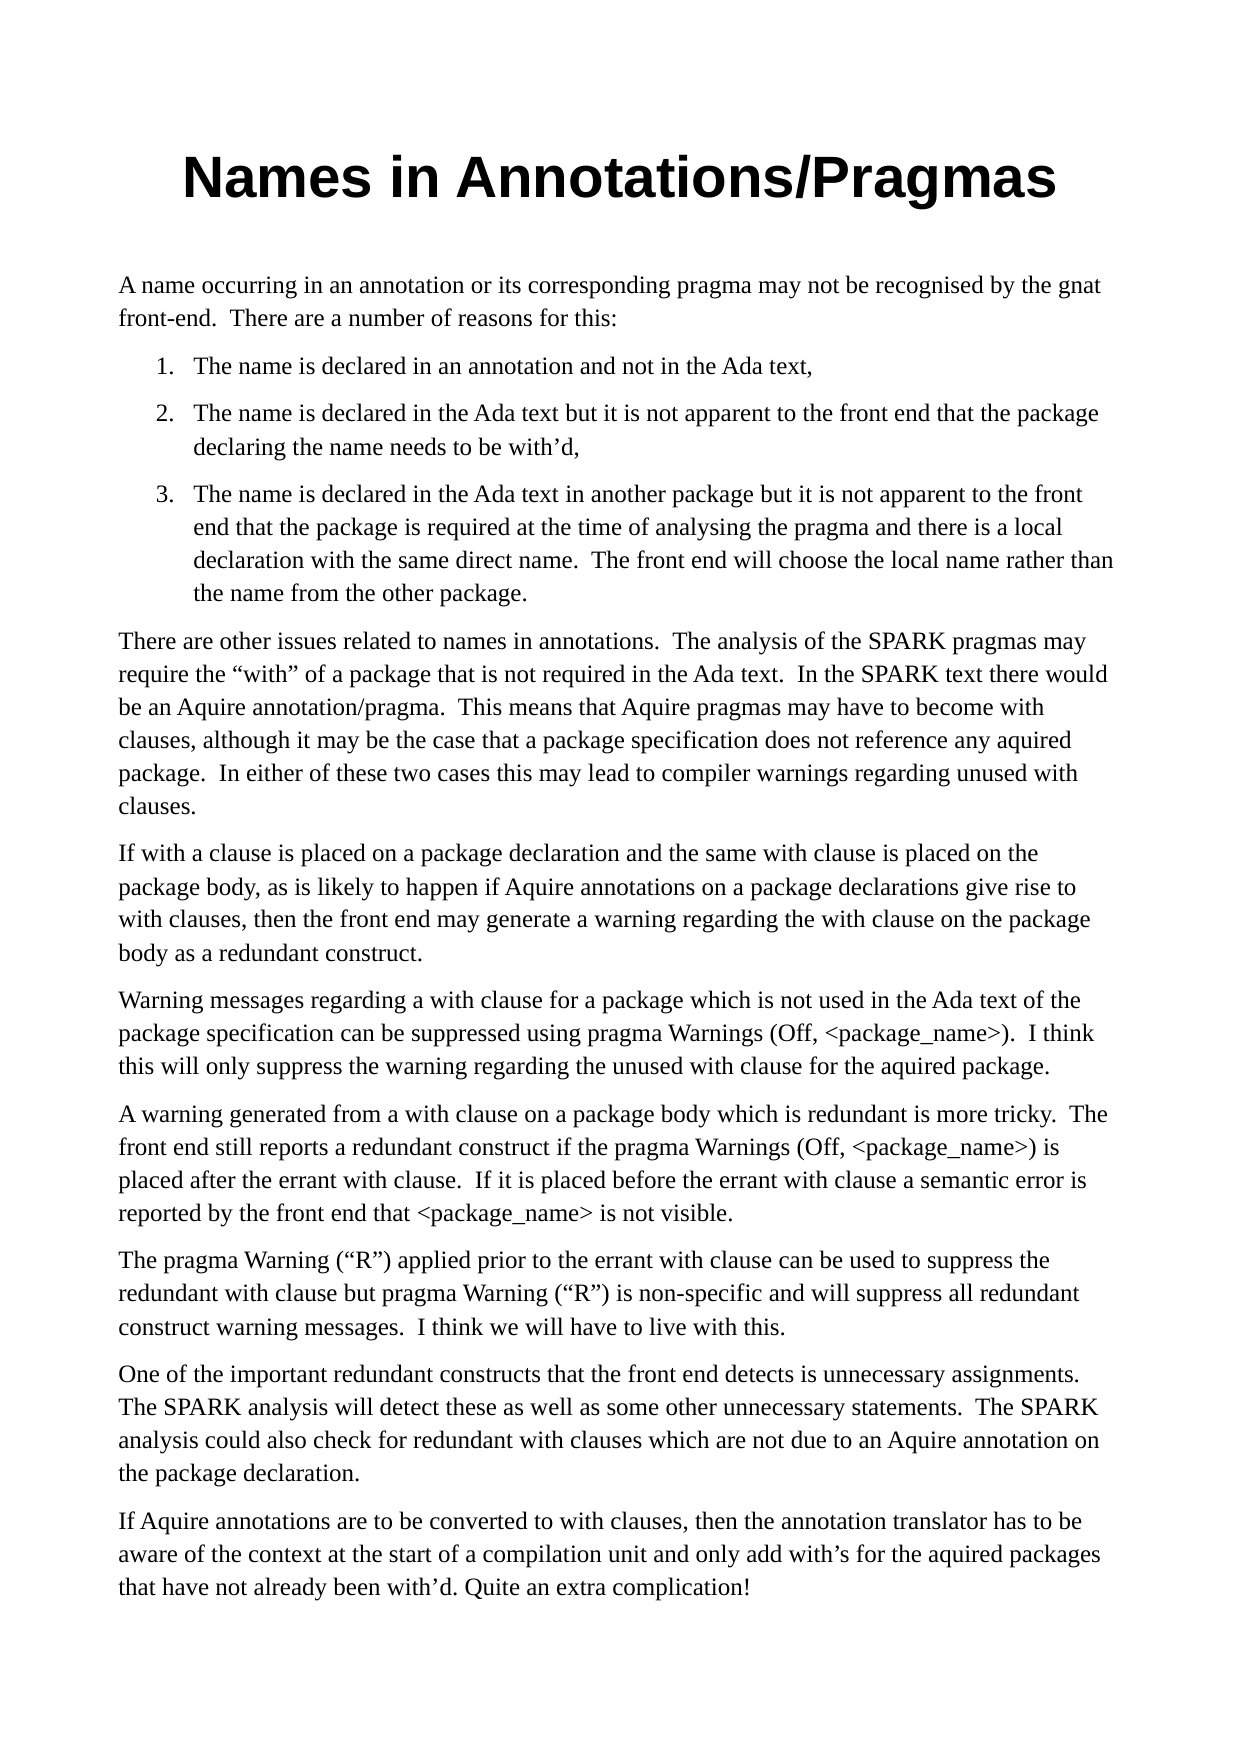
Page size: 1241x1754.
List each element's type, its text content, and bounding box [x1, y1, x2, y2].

text One of the important redundant constructs that the front end detects is unnecessary assignments. The SPARK analysis will detect these as well as some other unnecessary statements. The SPARK analysis could also check for redundant with clauses which are not due to an Aquire annotation on the package declaration. [118, 1359, 1122, 1487]
title Names in Annotations/Pragmas [118, 143, 1122, 210]
text There are other issues related to names in annotations. The analysis of the SPARK pragmas may require the “with” of a package that is not required in the Ada text. In the SPARK text there would be an Aquire annotation/pragma. This means that Aquire pragmas may have to become with clauses, although it may be the case that a package specification does not reference any aquired package. In either of these two cases this may lead to compiler warnings regarding unused with clauses. [118, 626, 1122, 820]
list The name is declared in the Ada text but it is not apparent to the front end that the package declaring the name needs to be with’d, [156, 398, 1122, 460]
text A warning generated from a with clause on a package body which is redundant is more tricky. The front end still reports a redundant construct if the pragma Warnings (Off, <package_name>) is placed after the errant with clause. If it is placed before the errant with clause a semantic error is reported by the front end that <package_name> is not visible. [118, 1099, 1122, 1227]
text If with a clause is placed on a package declaration and the same with clause is placed on the package body, as is likely to happen if Aquire annotations on a package declarations give rise to with clauses, then the front end may generate a warning regarding the with clause on the package body as a redundant construct. [118, 838, 1122, 966]
text A name occurring in an annotation or its corresponding pragma may not be recognised by the gnat front-end. There are a number of reasons for this: [118, 270, 1122, 332]
text If Aquire annotations are to be converted to with clauses, then the annotation translator has to be aware of the context at the start of a compilation unit and only add with’s for the aquired packages that have not already been with’d. Quite an extra complication! [118, 1506, 1122, 1601]
list The name is declared in an annotation and not in the Ada text, [156, 351, 1122, 380]
text The pragma Warning (“R”) applied prior to the errant with clause can be used to suppress the redundant with clause but pragma Warning (“R”) is non-specific and will suppress all redundant construct warning messages. I think we will have to live with this. [118, 1246, 1122, 1340]
list The name is declared in the Ada text in another package but it is not apparent to the front end that the package is required at the time of analysing the pragma and there is a local declaration with the same direct name. The front end will choose the local name rather than the name from the other package. [156, 479, 1122, 607]
text Warning messages regarding a with clause for a package which is not used in the Ada text of the package specification can be suppressed using pragma Warnings (Off, <package_name>). I think this will only suppress the warning regarding the unused with clause for the aquired package. [118, 985, 1122, 1080]
